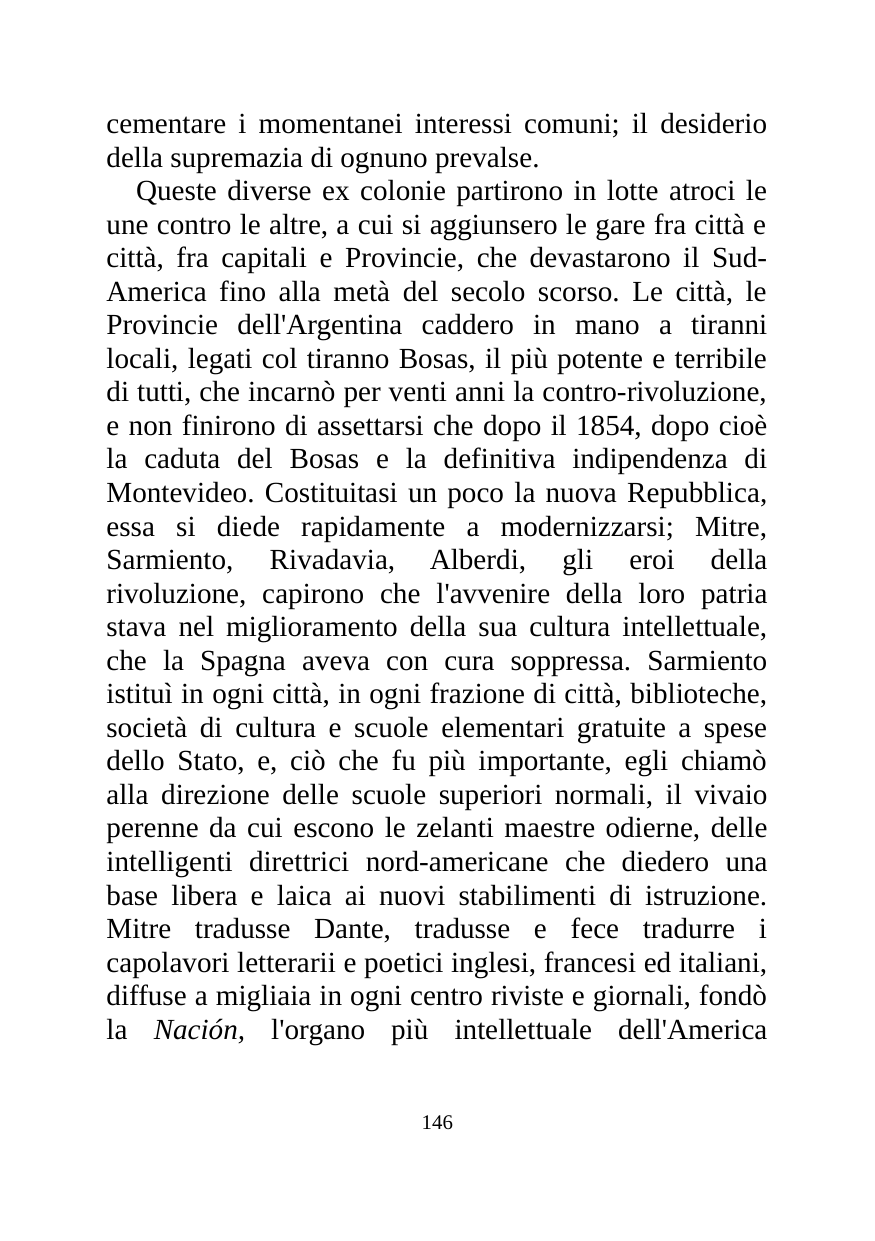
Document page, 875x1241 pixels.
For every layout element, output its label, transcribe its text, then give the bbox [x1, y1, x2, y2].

text Queste diverse ex colonie partirono in lotte atroci le une contro le altre, a cui si aggiunsero le gare fra città e città, fra capitali e Provincie, che devastarono il Sud-America fino alla metà del secolo scorso. Le città, le Provincie dell'Argentina caddero in mano a tiranni locali, legati col tiranno Bosas, il più potente e terribile di tutti, che incarnò per venti anni la contro-rivoluzione, e non finirono di assettarsi che dopo il 1854, dopo cioè la caduta del Bosas e la definitiva indipendenza di Montevideo. Costituitasi un poco la nuova Repubblica, essa si diede rapidamente a modernizzarsi; Mitre, Sarmiento, Rivadavia, Alberdi, gli eroi della rivoluzione, capirono che l'avvenire della loro patria stava nel miglioramento della sua cultura intellettuale, che la Spagna aveva con cura soppressa. Sarmiento istituì in ogni città, in ogni frazione di città, biblioteche, società di cultura e scuole elementari gratuite a spese dello Stato, e, ciò che fu più importante, egli chiamò alla direzione delle scuole superiori normali, il vivaio perenne da cui escono le zelanti maestre odierne, delle intelligenti direttrici nord-americane che diedero una base libera e laica ai nuovi stabilimenti di istruzione. Mitre tradusse Dante, tradusse e fece tradurre i capolavori letterarii e poetici inglesi, francesi ed italiani, diffuse a migliaia in ogni centro riviste e giornali, fondò la Nación, l'organo più intellettuale dell'America [106, 173, 768, 1045]
text cementare i momentanei interessi comuni; il desiderio della supremazia di ognuno prevalse. [106, 106, 768, 173]
